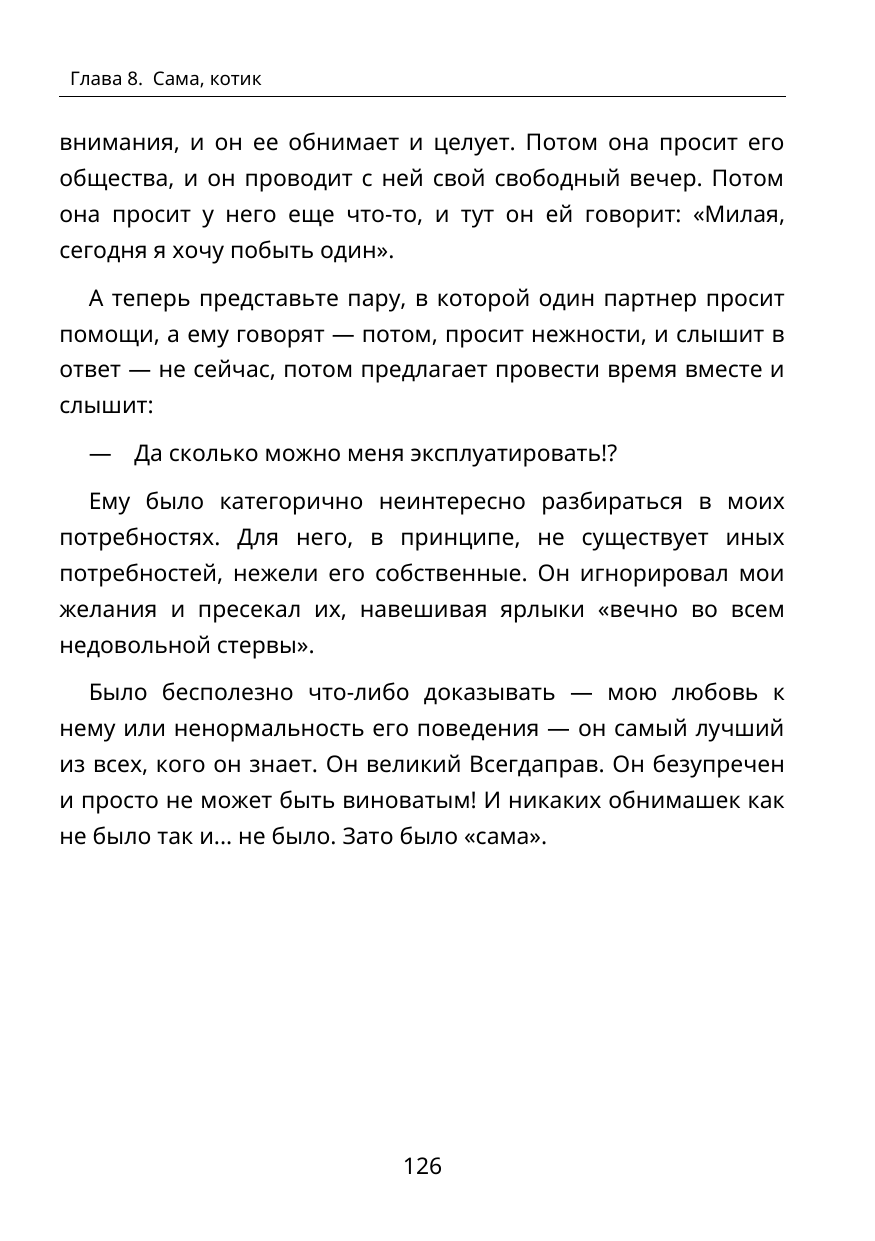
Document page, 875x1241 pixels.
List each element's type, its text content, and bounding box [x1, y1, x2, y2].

text Ему было категорично неинтересно разбираться в моих потребностях. Для него, в принципе, не существует иных потребностей, нежели его собственные. Он игнорировал мои желания и пресекал их, навешивая ярлыки «вечно во всем недовольной стервы». [59, 485, 786, 660]
list Да сколько можно меня эксплуатировать!? [59, 437, 786, 468]
text А теперь представьте пару, в которой один партнер просит помощи, а ему говорят — потом, просит нежности, и слышит в ответ — не сейчас, потом предлагает провести время вместе и слышит: [59, 282, 786, 421]
text Было бесполезно что-либо доказывать — мою любовь к нему или ненормальность его поведения — он самый лучший из всех, кого он знает. Он великий Всегдаправ. Он безупречен и просто не может быть виноватым! И никаких обнимашек как не было так и... не было. Зато было «сама». [59, 676, 786, 851]
text внимания, и он ее обнимает и целует. Потом она просит его общества, и он проводит с ней свой свободный вечер. Потом она просит у него еще что-то, и тут он ей говорит: «Милая, сегодня я хочу побыть один». [59, 126, 786, 265]
